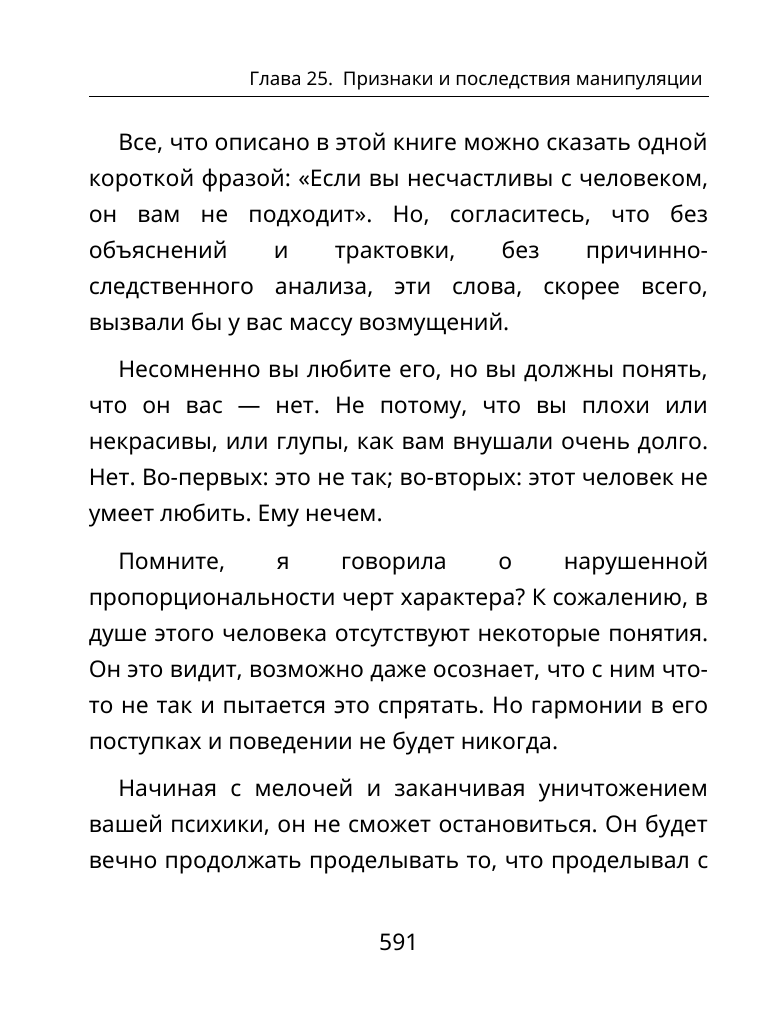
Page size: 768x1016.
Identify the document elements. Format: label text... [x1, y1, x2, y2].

text Помните, я говорила о нарушенной пропорциональности черт характера? К сожалению, в душе этого человека отсутствуют некоторые понятия. Он это видит, возможно даже осознает, что с ним что-то не так и пытается это спрятать. Но гармонии в его поступках и поведении не будет никогда. [88, 545, 709, 756]
text Несомненно вы любите его, но вы должны понять, что он вас — нет. Не потому, что вы плохи или некрасивы, или глупы, как вам внушали очень долго. Нет. Во-первых: это не так; во-вторых: этот человек не умеет любить. Ему нечем. [88, 353, 709, 528]
text Начиная с мелочей и заканчивая уничтожением вашей психики, он не сможет остановиться. Он будет вечно продолжать проделывать то, что проделывал с [88, 772, 709, 875]
text Все, что описано в этой книге можно сказать одной короткой фразой: «Если вы несчастливы с человеком, он вам не подходит». Но, согласитесь, что без объяснений и трактовки, без причинно-следственного анализа, эти слова, скорее всего, вызвали бы у вас массу возмущений. [88, 126, 709, 337]
